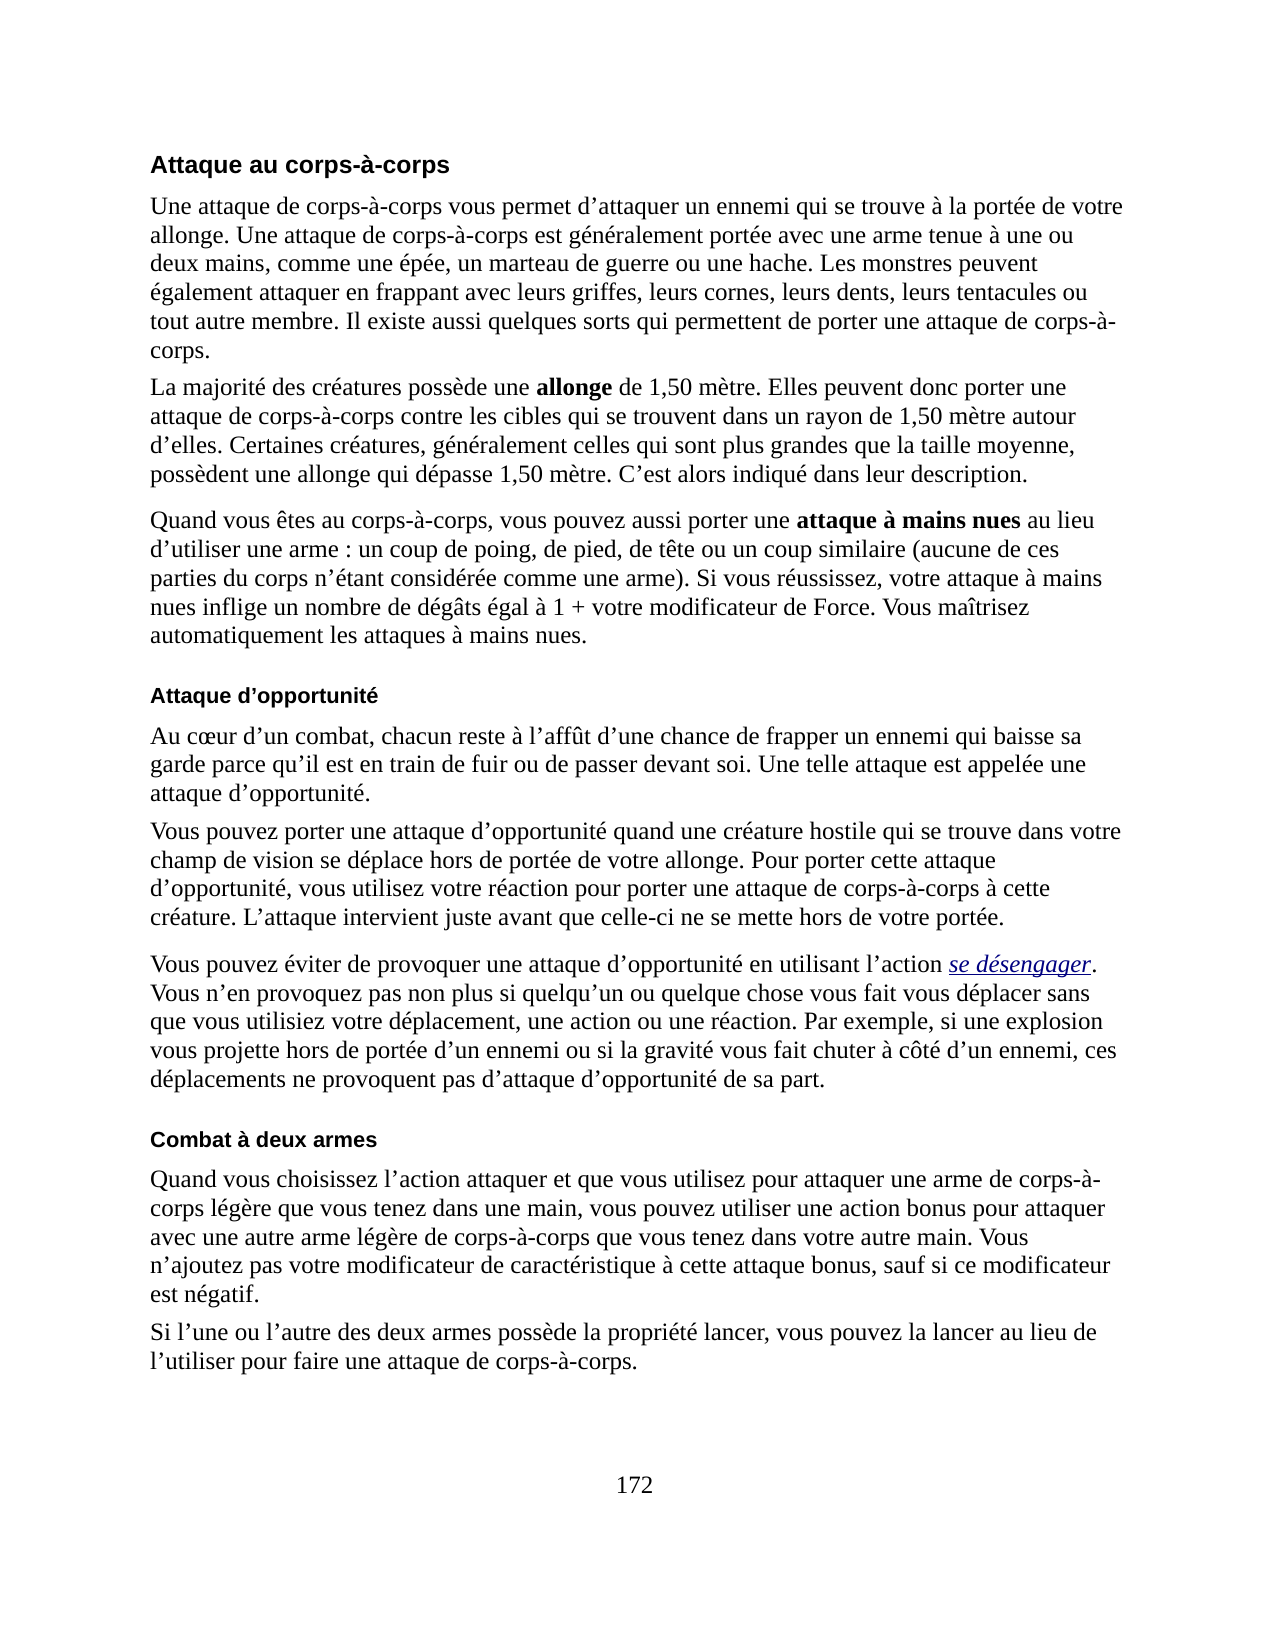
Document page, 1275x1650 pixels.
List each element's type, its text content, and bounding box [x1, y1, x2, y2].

subtitle Attaque au corps-à-corps [150, 150, 1125, 178]
text Une attaque de corps-à-corps vous permet d’attaquer un ennemi qui se trouve à la portée de votre allonge. Une attaque de corps-à-corps est généralement portée avec une arme tenue à une ou deux mains, comme une épée, un marteau de guerre ou une hache. Les monstres peuvent également attaquer en frappant avec leurs griffes, leurs cornes, leurs dents, leurs tentacules ou tout autre membre. Il existe aussi quelques sorts qui permettent de porter une attaque de corps-à-corps. [150, 191, 1125, 363]
text Quand vous êtes au corps-à-corps, vous pouvez aussi porter une attaque à mains nues au lieu d’utiliser une arme : un coup de poing, de pied, de tête ou un coup similaire (aucune de ces parties du corps n’étant considérée comme une arme). Si vous réussissez, votre attaque à mains nues inflige un nombre de dégâts égal à 1 + votre modificateur de Force. Vous maîtrisez automatiquement les attaques à mains nues. [150, 505, 1125, 649]
text Vous pouvez porter une attaque d’opportunité quand une créature hostile qui se trouve dans votre champ de vision se déplace hors de portée de votre allonge. Pour porter cette attaque d’opportunité, vous utilisez votre réaction pour porter une attaque de corps-à-corps à cette créature. L’attaque intervient juste avant que celle-ci ne se mette hors de votre portée. [150, 816, 1125, 931]
subtitle Attaque d’opportunité [150, 683, 1125, 708]
text Au cœur d’un combat, chacun reste à l’affût d’une chance de frapper un ennemi qui baisse sa garde parce qu’il est en train de fuir ou de passer devant soi. Une telle attaque est appelée une attaque d’opportunité. [150, 721, 1125, 807]
text Vous pouvez éviter de provoquer une attaque d’opportunité en utilisant l’action se désengager. Vous n’en provoquez pas non plus si quelqu’un ou quelque chose vous fait vous déplacer sans que vous utilisiez votre déplacement, une action ou une réaction. Par exemple, si une explosion vous projette hors de portée d’un ennemi ou si la gravité vous fait chuter à côté d’un ennemi, ces déplacements ne provoquent pas d’attaque d’opportunité de sa part. [150, 949, 1125, 1093]
subtitle Combat à deux armes [150, 1127, 1125, 1152]
text Si l’une ou l’autre des deux armes possède la propriété lancer, vous pouvez la lancer au lieu de l’utiliser pour faire une attaque de corps-à-corps. [150, 1317, 1125, 1374]
text Quand vous choisissez l’action attaquer et que vous utilisez pour attaquer une arme de corps-à-corps légère que vous tenez dans une main, vous pouvez utiliser une action bonus pour attaquer avec une autre arme légère de corps-à-corps que vous tenez dans votre autre main. Vous n’ajoutez pas votre modificateur de caractéristique à cette attaque bonus, sauf si ce modificateur est négatif. [150, 1164, 1125, 1308]
text La majorité des créatures possède une allonge de 1,50 mètre. Elles peuvent donc porter une attaque de corps-à-corps contre les cibles qui se trouvent dans un rayon de 1,50 mètre autour d’elles. Certaines créatures, généralement celles qui sont plus grandes que la taille moyenne, possèdent une allonge qui dépasse 1,50 mètre. C’est alors indiqué dans leur description. [150, 372, 1125, 487]
